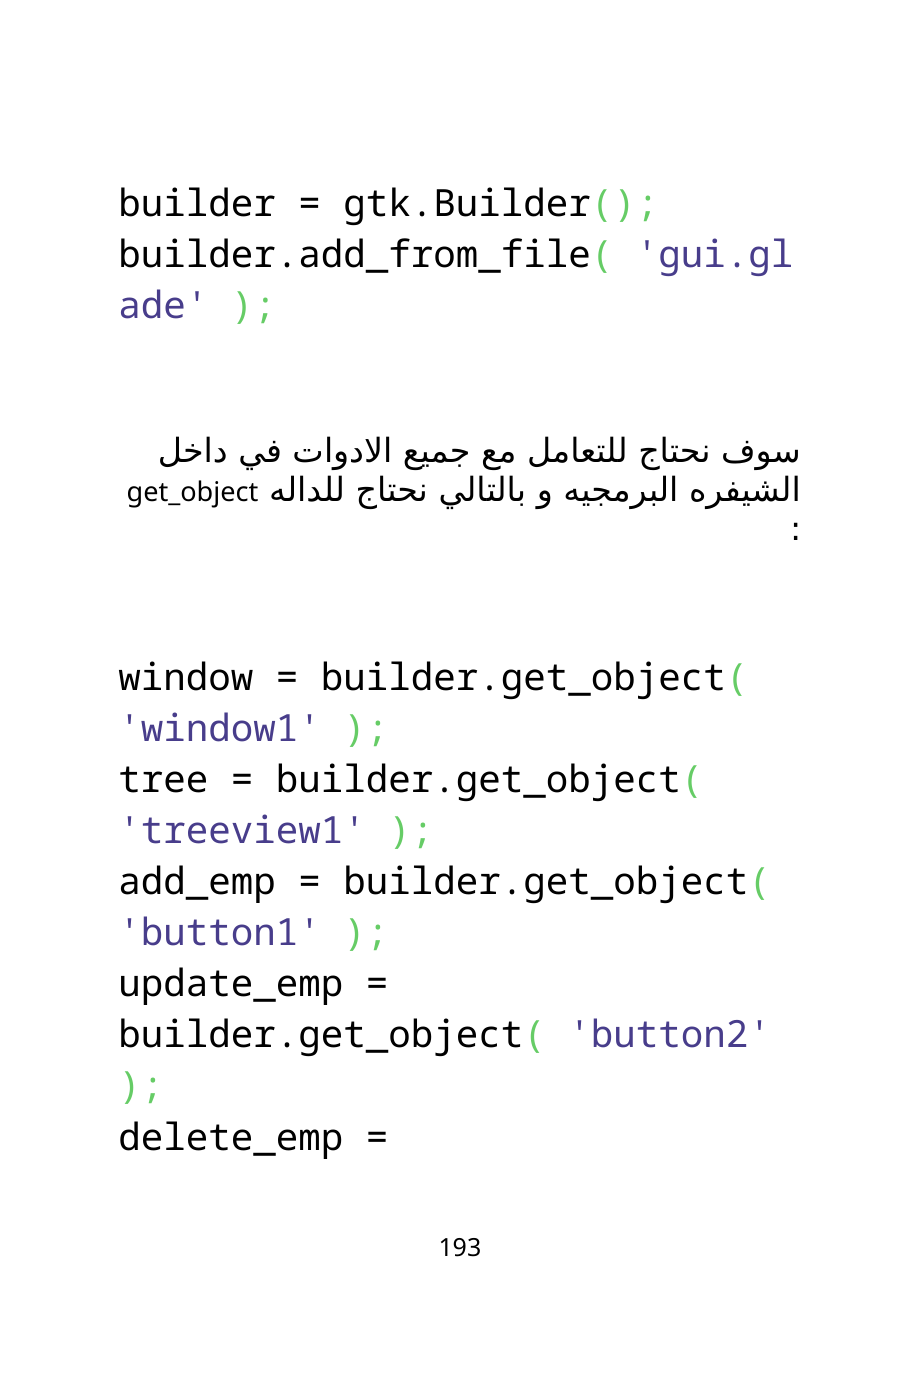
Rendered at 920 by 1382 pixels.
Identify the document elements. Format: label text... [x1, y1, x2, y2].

text builder.add_from_file( 'gui.glade' ); [118, 227, 801, 329]
text update_emp = builder.get_object( 'button2' ); [118, 957, 801, 1110]
text delete_emp = [118, 1110, 801, 1161]
text سوف نحتاج للتعامل مع جميع الادوات في داخل الشيفره البرمجيه و بالتالي نحتاج للداله get_object : [118, 432, 801, 548]
text window = builder.get_object( 'window1' ); [118, 650, 801, 752]
text add_emp = builder.get_object( 'button1' ); [118, 854, 801, 957]
text tree = builder.get_object( 'treeview1' ); [118, 752, 801, 854]
text builder = gtk.Builder(); [118, 176, 801, 227]
